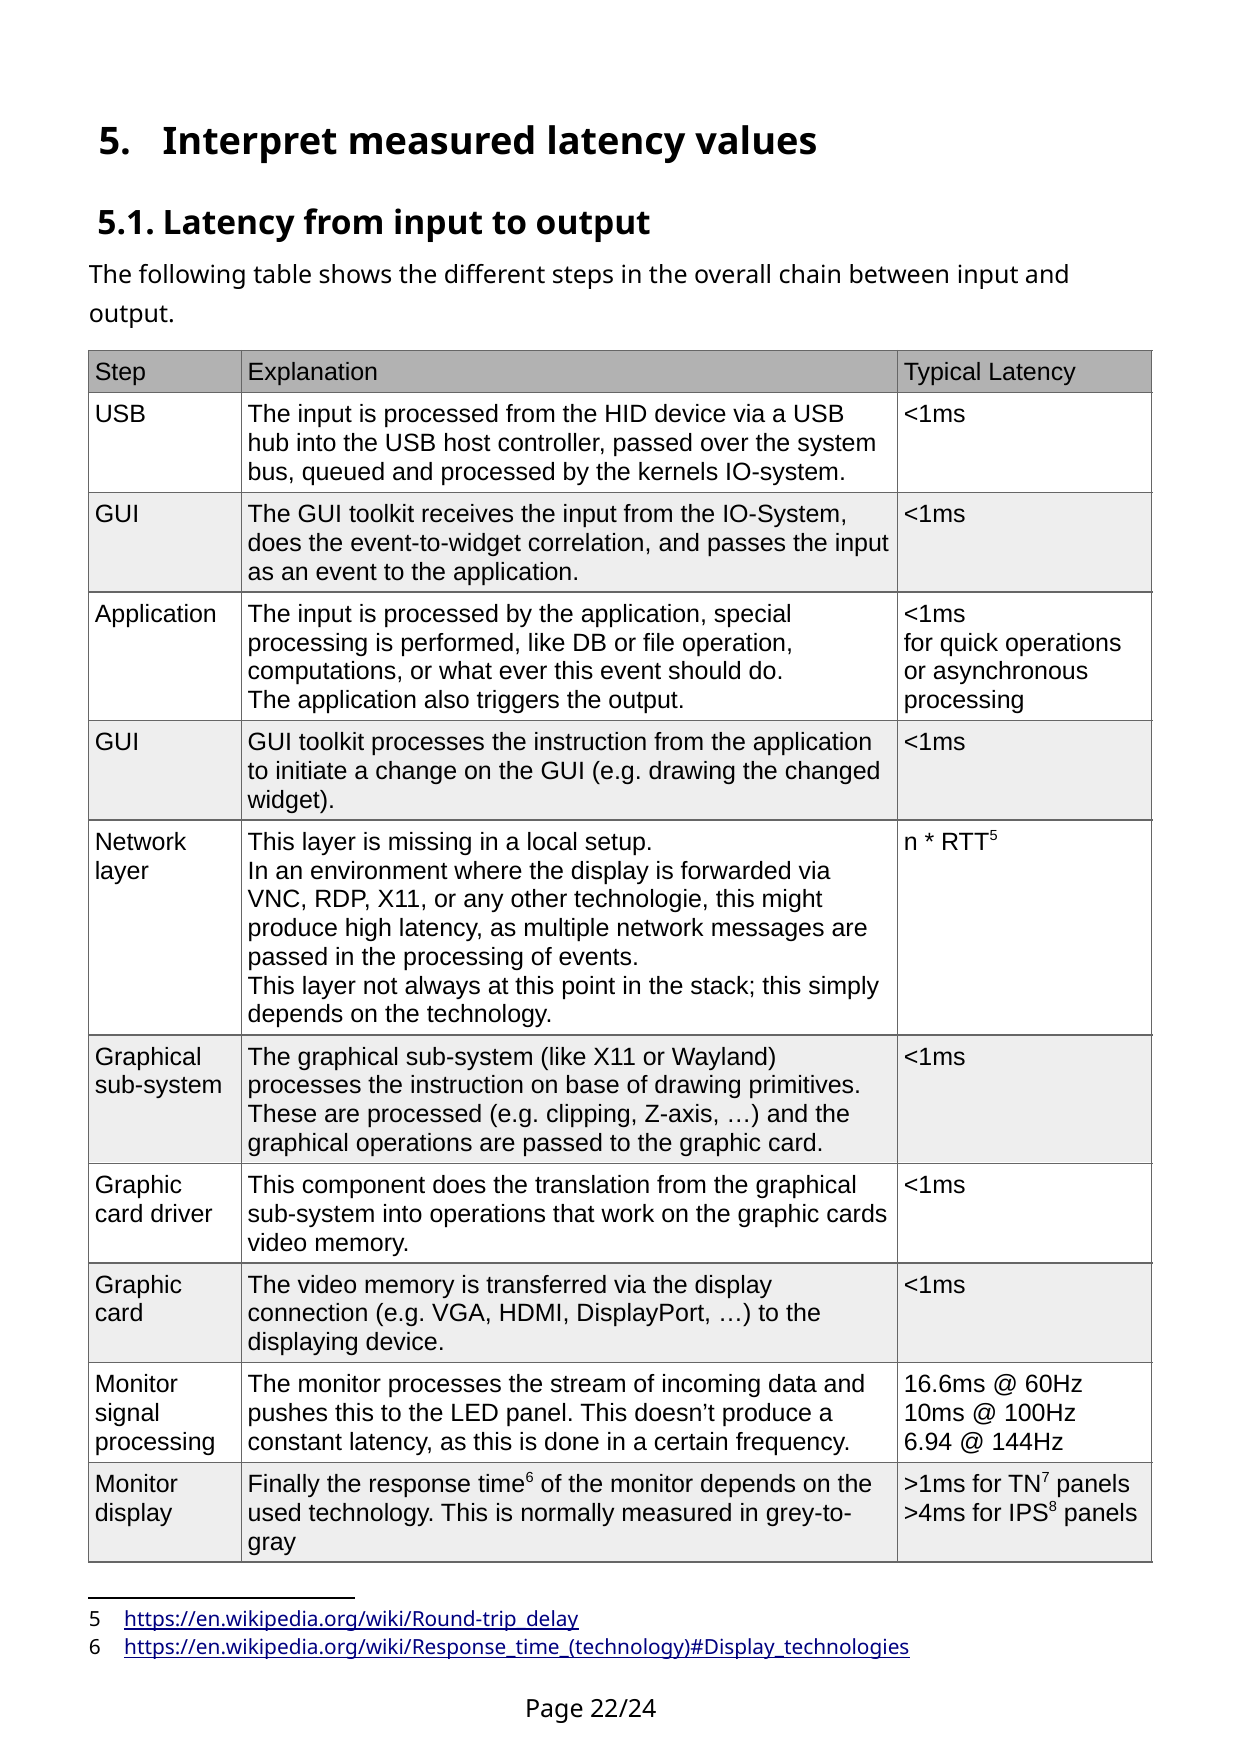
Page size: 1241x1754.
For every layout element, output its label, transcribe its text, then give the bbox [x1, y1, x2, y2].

table_cell The monitor processes the stream of incoming data and pushes this to the LED panel. This doesn’t produce a constant latency, as this is done in a certain frequency. [242, 1363, 897, 1462]
table_header Step [89, 351, 241, 392]
table_cell n * RTT [898, 821, 1151, 1034]
table_cell This layer is missing in a local setup. In an environment where the display is forwarded via VNC, RDP, X11, or any other technologie, this might produce high latency, as multiple network messages are passed in the processing of events. This layer not always at this point in the stack; this simply depends on the technology. [242, 821, 897, 1034]
table_cell The video memory is transferred via the display connection (e.g. VGA, HDMI, DisplayPort, …) to the displaying device. [242, 1264, 897, 1362]
subtitle Interpret measured latency values [88, 113, 1152, 165]
table_cell Graphic card driver [89, 1164, 241, 1262]
table_cell Network layer [89, 821, 241, 1034]
table_cell <1ms [898, 1164, 1151, 1262]
text The following table shows the different steps in the overall chain between input and output. [88, 257, 1152, 330]
table_cell The graphical sub-system (like X11 or Wayland) processes the instruction on base of drawing primitives. These are processed (e.g. clipping, Z-axis, …) and the graphical operations are passed to the graphic card. [242, 1036, 897, 1162]
table_cell GUI [89, 493, 241, 591]
table_cell This component does the translation from the graphical sub-system into operations that work on the graphic cards video memory. [242, 1164, 897, 1262]
table_header Typical Latency [898, 351, 1151, 392]
table_cell <1ms [898, 721, 1151, 819]
table_cell USB [89, 393, 241, 492]
table_cell <1ms for quick operations or asynchronous processing [898, 593, 1151, 720]
table_cell GUI toolkit processes the instruction from the application to initiate a change on the GUI (e.g. drawing the changed widget). [242, 721, 897, 819]
table_header Explanation [242, 351, 897, 392]
table_cell The GUI toolkit receives the input from the IO-System, does the event-to-widget correlation, and passes the input as an event to the application. [242, 493, 897, 591]
subtitle Latency from input to output [88, 198, 1152, 244]
table_cell <1ms [898, 1264, 1151, 1362]
table_cell >1ms for TN panels >4ms for IPS panels [898, 1463, 1151, 1561]
table_cell The input is processed from the HID device via a USB hub into the USB host controller, passed over the system bus, queued and processed by the kernels IO-system. [242, 393, 897, 492]
table_cell <1ms [898, 493, 1151, 591]
table_cell Monitor display [89, 1463, 241, 1561]
table_cell <1ms [898, 393, 1151, 492]
table_cell <1ms [898, 1036, 1151, 1162]
table_cell GUI [89, 721, 241, 819]
table_cell 16.6ms @ 60Hz 10ms @ 100Hz 6.94 @ 144Hz [898, 1363, 1151, 1462]
table_cell Finally the response time of the monitor depends on the used technology. This is normally measured in grey-to-gray [242, 1463, 897, 1561]
table_cell Graphic card [89, 1264, 241, 1362]
table_cell Application [89, 593, 241, 720]
table_cell The input is processed by the application, special processing is performed, like DB or file operation, computations, or what ever this event should do. The application also triggers the output. [242, 593, 897, 720]
table_cell Monitor signal processing [89, 1363, 241, 1462]
table_cell Graphical sub-system [89, 1036, 241, 1162]
